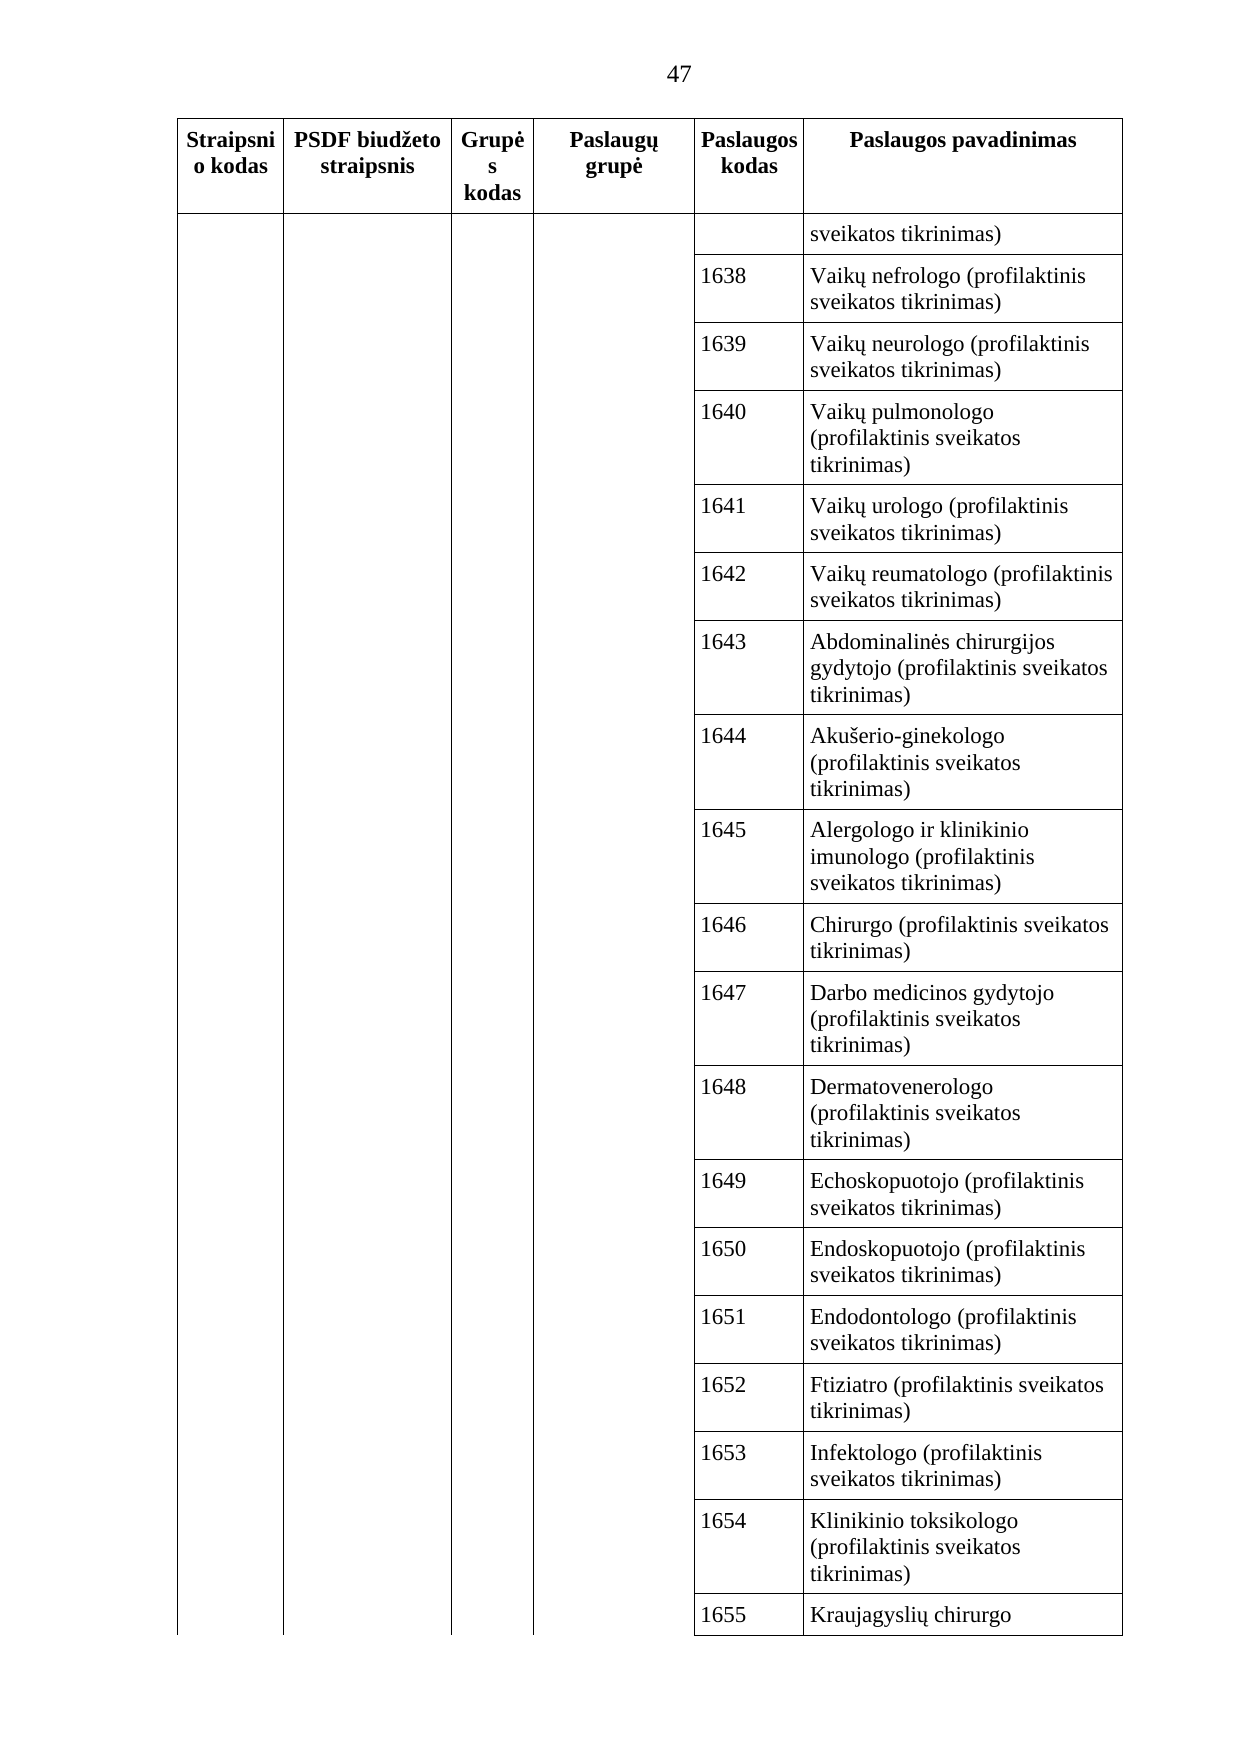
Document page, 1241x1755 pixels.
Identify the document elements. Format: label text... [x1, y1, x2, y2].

table_cell [452, 214, 533, 254]
table_cell [534, 1431, 694, 1499]
table_cell [178, 809, 283, 903]
table_cell 1648 [695, 1066, 803, 1159]
table_cell [452, 484, 533, 552]
table_cell 1647 [695, 972, 803, 1065]
table_cell 1651 [695, 1296, 803, 1363]
table_cell Kraujagyslių chirurgo [804, 1594, 1122, 1634]
table_cell [452, 1363, 533, 1431]
table_cell [452, 620, 533, 714]
table_cell [284, 1065, 451, 1159]
table_cell 1638 [695, 255, 803, 322]
table_cell 1654 [695, 1500, 803, 1593]
table_cell [284, 1295, 451, 1363]
table_cell 1645 [695, 810, 803, 903]
table_cell [284, 714, 451, 808]
table_cell [534, 322, 694, 390]
table_cell [534, 214, 694, 254]
table_header Grupės kodas [452, 119, 533, 212]
table_cell [452, 971, 533, 1065]
table_cell [534, 484, 694, 552]
table_cell 1641 [695, 485, 803, 552]
table_cell [178, 1499, 283, 1593]
table_cell [452, 1593, 533, 1634]
table_cell [534, 809, 694, 903]
table_cell [534, 714, 694, 808]
table_cell [452, 1431, 533, 1499]
table_cell [178, 1363, 283, 1431]
table_cell 1643 [695, 621, 803, 714]
table_cell [452, 1295, 533, 1363]
table_cell [178, 903, 283, 971]
table_cell Vaikų reumatologo (profilaktinis sveikatos tikrinimas) [804, 553, 1122, 620]
table_cell [178, 1593, 283, 1634]
table_cell [534, 254, 694, 322]
table_header PSDF biudžeto straipsnis [284, 119, 451, 212]
table_cell [178, 254, 283, 322]
table_cell 1640 [695, 391, 803, 484]
table_cell [284, 1363, 451, 1431]
table_cell 1644 [695, 715, 803, 808]
table_cell Dermatovenerologo (profilaktinis sveikatos tikrinimas) [804, 1066, 1122, 1159]
table_cell [452, 1159, 533, 1227]
table_cell [284, 1159, 451, 1227]
table_cell [534, 971, 694, 1065]
table_cell 1649 [695, 1160, 803, 1227]
table_cell Vaikų neurologo (profilaktinis sveikatos tikrinimas) [804, 323, 1122, 390]
table_cell [452, 1227, 533, 1295]
table_cell 1639 [695, 323, 803, 390]
table_cell Endoskopuotojo (profilaktinis sveikatos tikrinimas) [804, 1228, 1122, 1295]
table_cell Infektologo (profilaktinis sveikatos tikrinimas) [804, 1432, 1122, 1499]
table_cell [284, 1499, 451, 1593]
table_cell [452, 552, 533, 620]
table_cell [284, 552, 451, 620]
table_cell 1646 [695, 904, 803, 971]
table_cell [534, 1499, 694, 1593]
table_cell [452, 1065, 533, 1159]
table_cell 1650 [695, 1228, 803, 1295]
table_cell [178, 1227, 283, 1295]
table_header Paslaugos kodas [695, 119, 803, 212]
table_cell [452, 809, 533, 903]
table_cell [178, 714, 283, 808]
table_cell [534, 1159, 694, 1227]
table_cell Alergologo ir klinikinio imunologo (profilaktinis sveikatos tikrinimas) [804, 810, 1122, 903]
table_cell [178, 971, 283, 1065]
table_cell [284, 971, 451, 1065]
table_cell 1653 [695, 1432, 803, 1499]
table_cell 1642 [695, 553, 803, 620]
table_header Paslaugos pavadinimas [804, 119, 1122, 212]
table_cell [178, 484, 283, 552]
table_cell [178, 1065, 283, 1159]
table_cell [452, 390, 533, 484]
table_cell Vaikų urologo (profilaktinis sveikatos tikrinimas) [804, 485, 1122, 552]
table_cell Abdominalinės chirurgijos gydytojo (profilaktinis sveikatos tikrinimas) [804, 621, 1122, 714]
table_cell [284, 214, 451, 254]
table_cell Vaikų nefrologo (profilaktinis sveikatos tikrinimas) [804, 255, 1122, 322]
table_cell 1652 [695, 1364, 803, 1431]
table_cell Endodontologo (profilaktinis sveikatos tikrinimas) [804, 1296, 1122, 1363]
table_cell [178, 620, 283, 714]
table_cell [534, 1295, 694, 1363]
table_cell [534, 620, 694, 714]
table_cell Klinikinio toksikologo (profilaktinis sveikatos tikrinimas) [804, 1500, 1122, 1593]
table_cell Vaikų pulmonologo (profilaktinis sveikatos tikrinimas) [804, 391, 1122, 484]
table_cell [452, 254, 533, 322]
table_cell [178, 390, 283, 484]
table_cell [695, 214, 803, 254]
table_cell [284, 390, 451, 484]
table_cell [284, 903, 451, 971]
table_cell Darbo medicinos gydytojo (profilaktinis sveikatos tikrinimas) [804, 972, 1122, 1065]
table_cell [534, 1363, 694, 1431]
table_cell Ftiziatro (profilaktinis sveikatos tikrinimas) [804, 1364, 1122, 1431]
table_cell [178, 214, 283, 254]
table_cell [178, 322, 283, 390]
table_header Paslaugų grupė [534, 119, 694, 212]
table_cell [178, 1159, 283, 1227]
table_cell [284, 322, 451, 390]
table_cell sveikatos tikrinimas) [804, 214, 1122, 254]
table_cell 1655 [695, 1594, 803, 1634]
table_cell [452, 1499, 533, 1593]
table_cell [284, 1227, 451, 1295]
table_cell [284, 1593, 451, 1634]
table_cell [284, 254, 451, 322]
table_cell [534, 552, 694, 620]
table_cell Chirurgo (profilaktinis sveikatos tikrinimas) [804, 904, 1122, 971]
table_cell [178, 1295, 283, 1363]
table_cell [178, 1431, 283, 1499]
table_cell [178, 552, 283, 620]
table_cell [534, 1065, 694, 1159]
table_cell [452, 322, 533, 390]
table_cell [284, 1431, 451, 1499]
table_header Straipsnio kodas [178, 119, 283, 212]
table_cell [284, 484, 451, 552]
table_cell [534, 1227, 694, 1295]
table_cell Akušerio-ginekologo (profilaktinis sveikatos tikrinimas) [804, 715, 1122, 808]
table_cell [284, 620, 451, 714]
table_cell [452, 714, 533, 808]
table_cell [534, 1593, 694, 1634]
table_cell [284, 809, 451, 903]
table_cell [452, 903, 533, 971]
table_cell [534, 903, 694, 971]
table_cell Echoskopuotojo (profilaktinis sveikatos tikrinimas) [804, 1160, 1122, 1227]
table_cell [534, 390, 694, 484]
